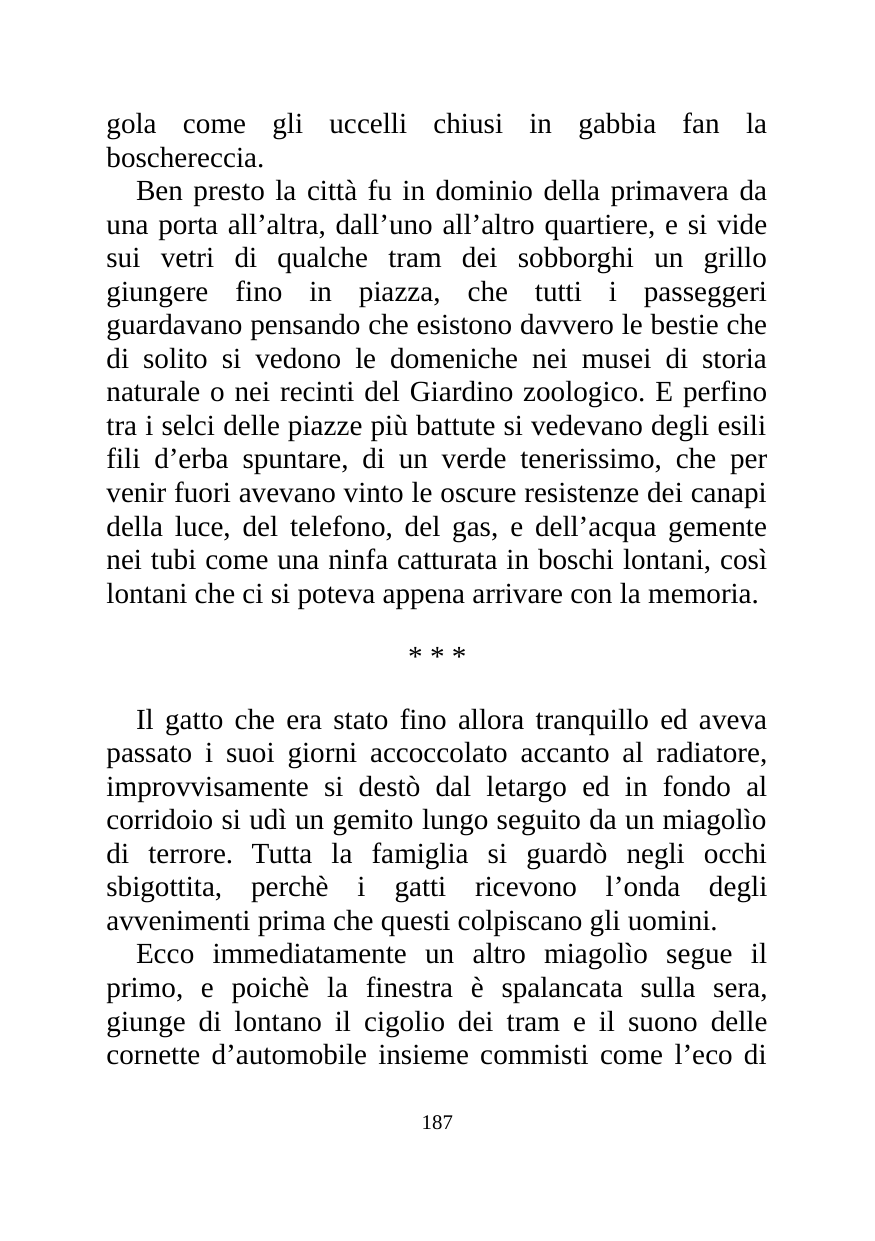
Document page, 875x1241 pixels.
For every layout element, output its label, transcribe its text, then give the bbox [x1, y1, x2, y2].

text * * * [106, 639, 768, 672]
text Il gatto che era stato fino allora tranquillo ed aveva passato i suoi giorni accoccolato accanto al radiatore, improvvisamente si destò dal letargo ed in fondo al corridoio si udì un gemito lungo seguito da un miagolìo di terrore. Tutta la famiglia si guardò negli occhi sbigottita, perchè i gatti ricevono l’onda degli avvenimenti prima che questi colpiscano gli uomini. [106, 702, 768, 937]
text gola come gli uccelli chiusi in gabbia fan la boschereccia. [106, 106, 768, 173]
text Ben presto la città fu in dominio della primavera da una porta all’altra, dall’uno all’altro quartiere, e si vide sui vetri di qualche tram dei sobborghi un grillo giungere fino in piazza, che tutti i passeggeri guardavano pensando che esistono davvero le bestie che di solito si vedono le domeniche nei musei di storia naturale o nei recinti del Giardino zoologico. E perfino tra i selci delle piazze più battute si vedevano degli esili fili d’erba spuntare, di un verde tenerissimo, che per venir fuori avevano vinto le oscure resistenze dei canapi della luce, del telefono, del gas, e dell’acqua gemente nei tubi come una ninfa catturata in boschi lontani, così lontani che ci si poteva appena arrivare con la memoria. [106, 173, 768, 609]
text Ecco immediatamente un altro miagolìo segue il primo, e poichè la finestra è spalancata sulla sera, giunge di lontano il cigolio dei tram e il suono delle cornette d’automobile insieme commisti come l’eco di [106, 937, 768, 1071]
